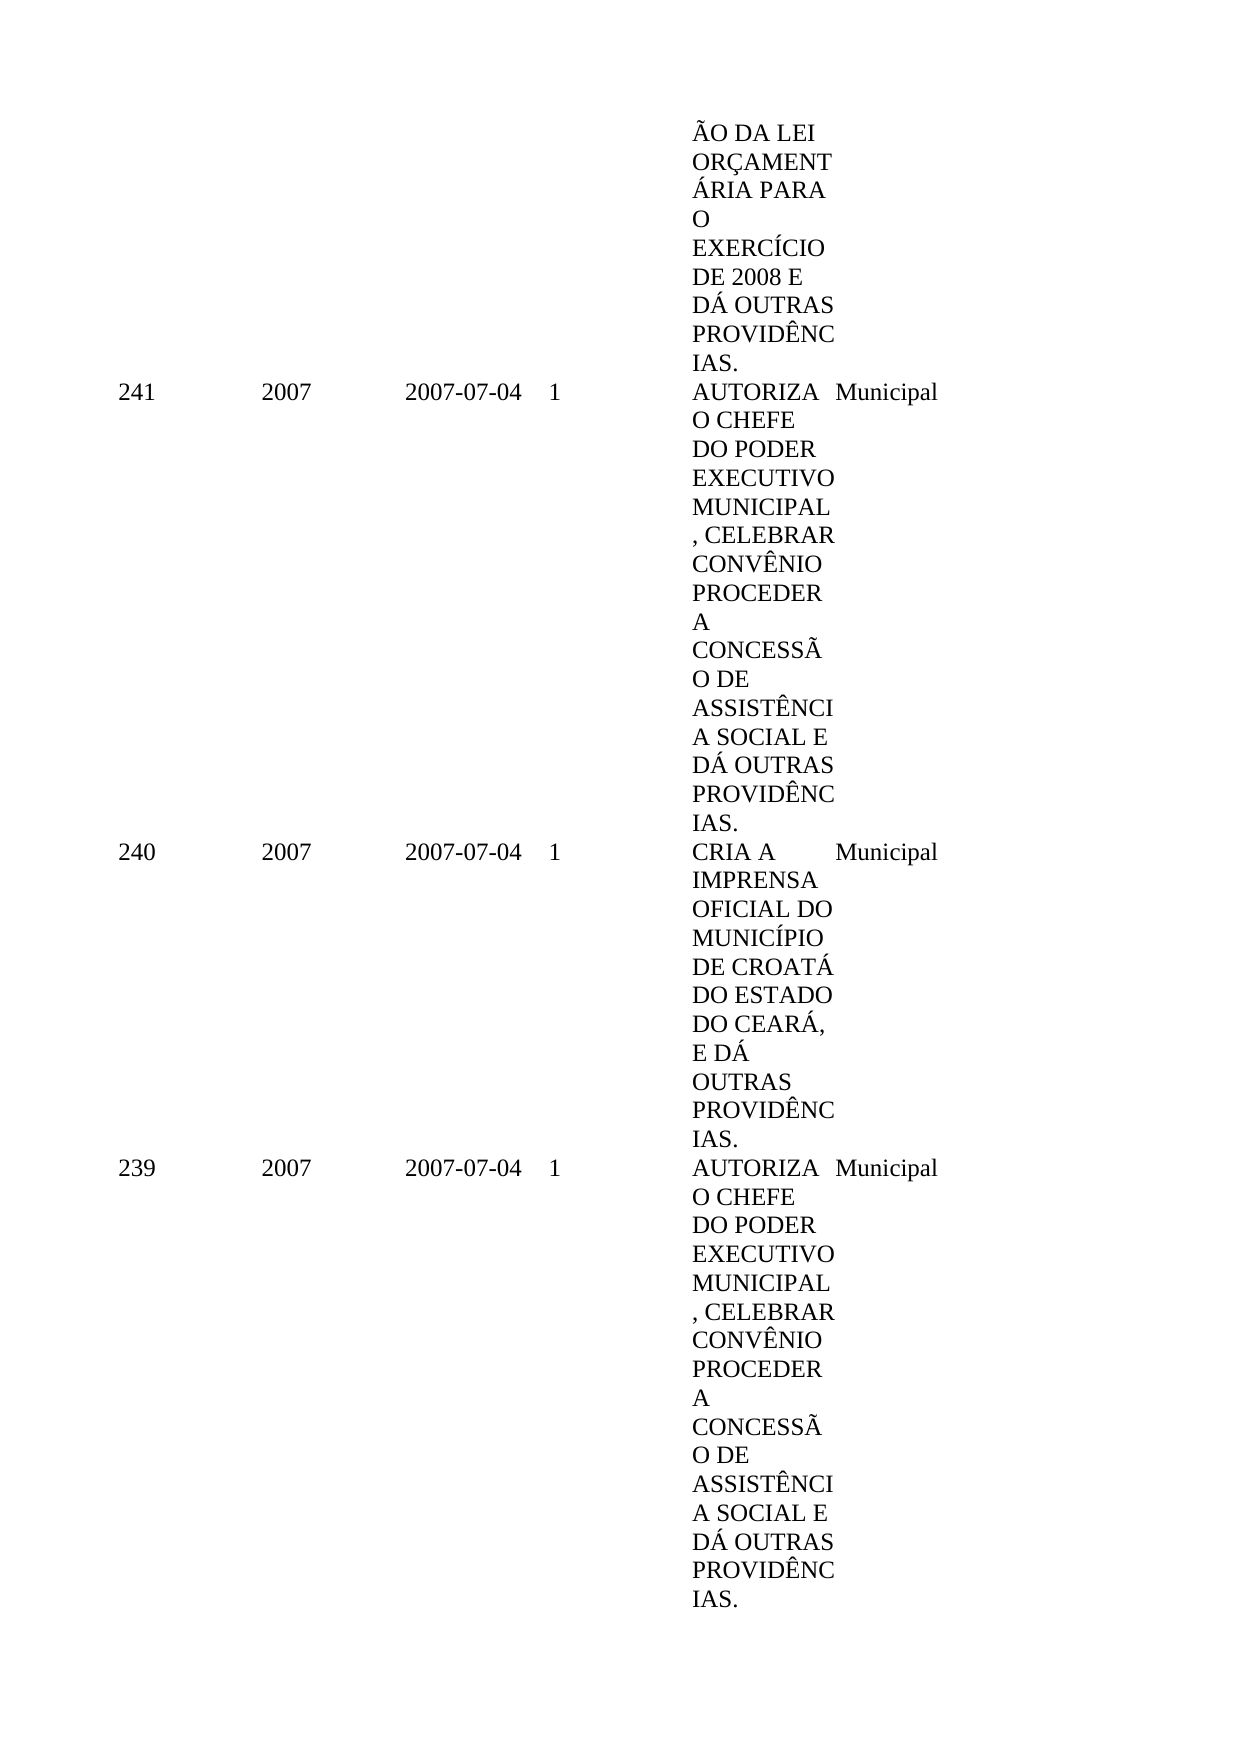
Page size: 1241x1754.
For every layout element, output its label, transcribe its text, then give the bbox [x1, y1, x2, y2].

table_cell Municipal [835, 1153, 979, 1613]
table_cell Municipal [835, 377, 979, 837]
table_cell 2007 [261, 1153, 405, 1613]
table_cell 1 [548, 837, 692, 1153]
table_cell 239 [118, 1153, 261, 1613]
table_cell Municipal [835, 837, 979, 1153]
table_cell [979, 837, 1122, 1153]
table_cell CRIA A IMPRENSA OFICIAL DO MUNICÍPIO DE CROATÁ DO ESTADO DO CEARÁ, E DÁ OUTRAS PROVIDÊNCIAS. [692, 837, 835, 1153]
table_cell AUTORIZA O CHEFE DO PODER EXECUTIVO MUNICIPAL, CELEBRAR CONVÊNIO PROCEDER A CONCESSÃO DE ASSISTÊNCIA SOCIAL E DÁ OUTRAS PROVIDÊNCIAS. [692, 1153, 835, 1613]
table_cell [979, 118, 1122, 377]
table_cell 2007-07-04 [405, 377, 548, 837]
table_cell 1 [548, 1153, 692, 1613]
table_cell [548, 118, 692, 377]
table_cell [118, 118, 261, 377]
table_cell [405, 118, 548, 377]
table_cell [979, 1153, 1122, 1613]
table_cell 241 [118, 377, 261, 837]
table_cell 2007 [261, 377, 405, 837]
table_cell 2007-07-04 [405, 1153, 548, 1613]
table_cell ÃO DA LEI ORÇAMENTÁRIA PARA O EXERCÍCIO DE 2008 E DÁ OUTRAS PROVIDÊNCIAS. [692, 118, 835, 377]
table_cell [835, 118, 979, 377]
table_cell 240 [118, 837, 261, 1153]
table_cell AUTORIZA O CHEFE DO PODER EXECUTIVO MUNICIPAL, CELEBRAR CONVÊNIO PROCEDER A CONCESSÃO DE ASSISTÊNCIA SOCIAL E DÁ OUTRAS PROVIDÊNCIAS. [692, 377, 835, 837]
table_cell 2007-07-04 [405, 837, 548, 1153]
table_cell [979, 377, 1122, 837]
table_cell 1 [548, 377, 692, 837]
table_cell [261, 118, 405, 377]
table_cell 2007 [261, 837, 405, 1153]
